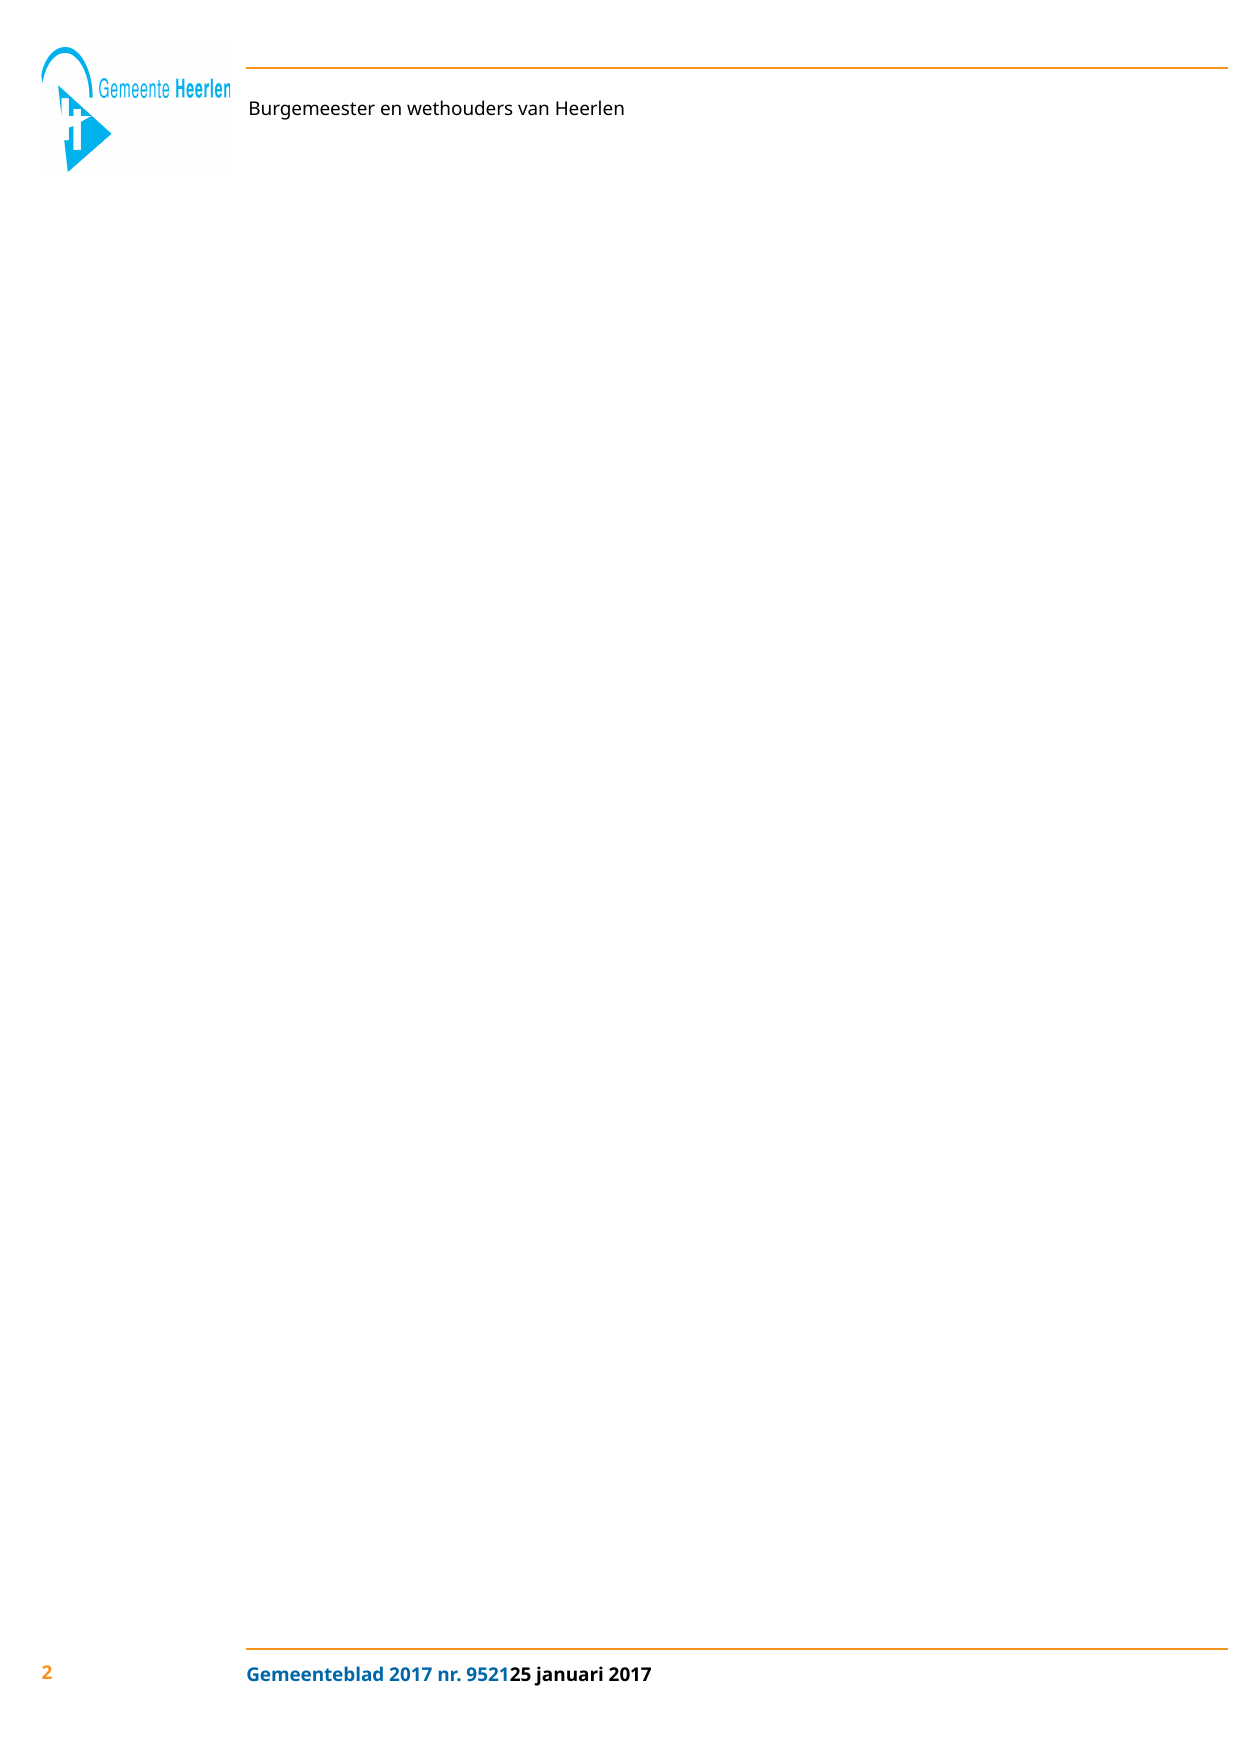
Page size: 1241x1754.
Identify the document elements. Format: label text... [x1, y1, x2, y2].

text Burgemeester en wethouders van Heerlen [248, 95, 1152, 121]
picture [41, 47, 231, 172]
picture [41, 47, 58, 70]
